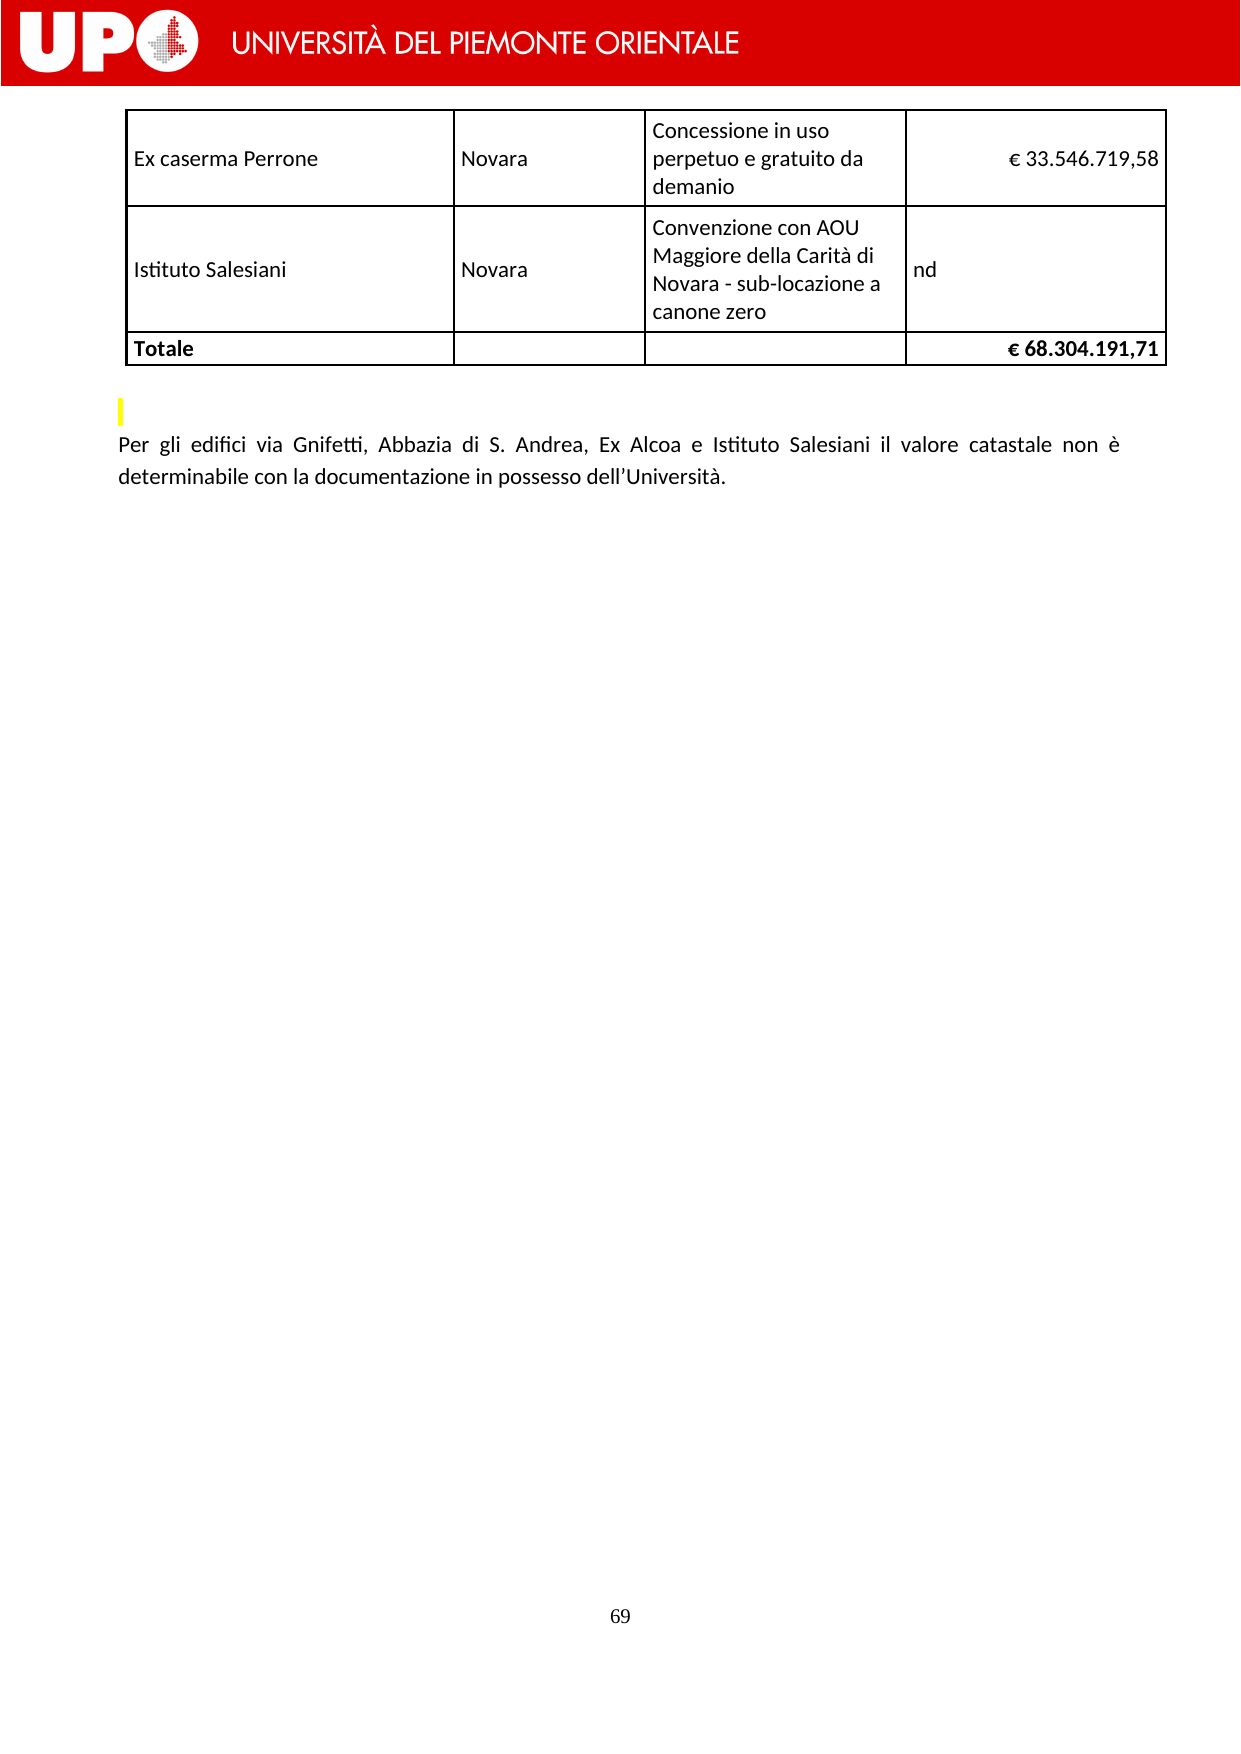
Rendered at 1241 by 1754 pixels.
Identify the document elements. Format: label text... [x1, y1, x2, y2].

table_cell Ex caserma Perrone [128, 111, 453, 204]
table_cell Novara [455, 207, 644, 331]
table_cell € 33.546.719,58 [907, 111, 1165, 204]
table_cell nd [907, 207, 1165, 331]
table_cell Convenzione con AOU Maggiore della Carità di Novara - sub-locazione a canone zero [646, 207, 905, 331]
table_cell Concessione in uso perpetuo e gratuito da demanio [646, 111, 905, 204]
text Per gli edifici via Gnifetti, Abbazia di S. Andrea, Ex Alcoa e Istituto Salesiani il valore catastale non è determinabile con la documentazione in possesso dell’Università. [118, 430, 1122, 491]
table_cell Totale [128, 333, 453, 364]
table_cell € 68.304.191,71 [907, 333, 1165, 364]
table_cell Novara [455, 111, 644, 204]
table_cell Istituto Salesiani [128, 207, 453, 331]
table_cell [646, 333, 905, 364]
table_cell [455, 333, 644, 364]
